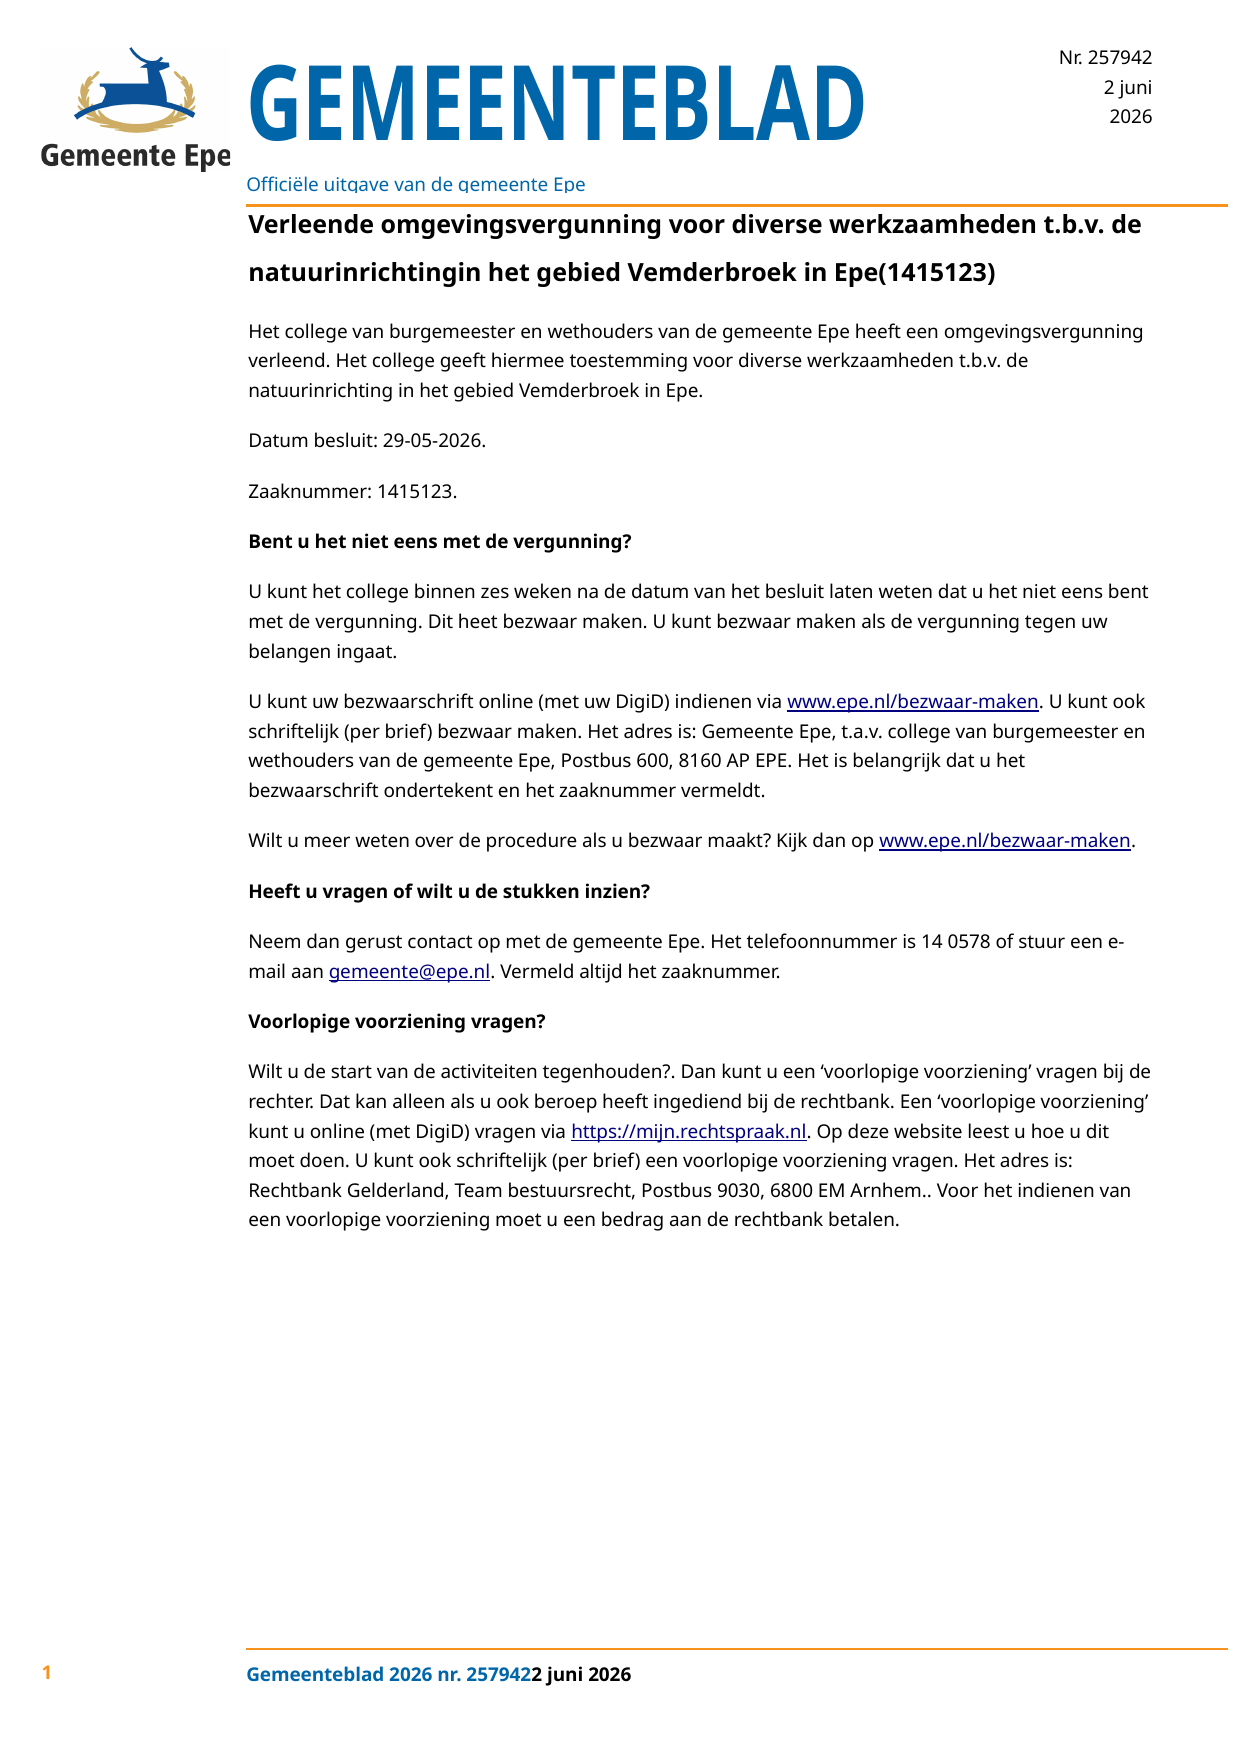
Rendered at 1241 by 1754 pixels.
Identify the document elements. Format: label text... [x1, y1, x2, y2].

text Het college van burgemeester en wethouders van de gemeente Epe heeft een omgevingsvergunning verleend. Het college geeft hiermee toestemming voor diverse werkzaamheden t.b.v. de natuurinrichting in het gebied Vemderbroek in Epe. [248, 318, 1152, 403]
text Datum besluit: 29-05-2026. [248, 427, 1152, 453]
text Zaaknummer: 1415123. [248, 478, 1152, 504]
text Neem dan gerust contact op met de gemeente Epe. Het telefoonnummer is 14 0578 of stuur een e-mail aan gemeente@epe.nl. Vermeld altijd het zaaknummer. [248, 928, 1152, 984]
text Wilt u de start van de activiteiten tegenhouden?. Dan kunt u een ‘voorlopige voorziening’ vragen bij de rechter. Dat kan alleen als u ook beroep heeft ingediend bij de rechtbank. Een ‘voorlopige voorziening’ kunt u online (met DigiD) vragen via https://mijn.rechtspraak.nl. Op deze website leest u hoe u dit moet doen. U kunt ook schriftelijk (per brief) een voorlopige voorziening vragen. Het adres is: Rechtbank Gelderland, Team bestuursrecht, Postbus 9030, 6800 EM Arnhem.. Voor het indienen van een voorlopige voorziening moet u een bedrag aan de rechtbank betalen. [248, 1059, 1152, 1232]
picture [41, 47, 231, 172]
text U kunt het college binnen zes weken na de datum van het besluit laten weten dat u het niet eens bent met de vergunning. Dit heet bezwaar maken. U kunt bezwaar maken als de vergunning tegen uw belangen ingaat. [248, 579, 1152, 664]
text Bent u het niet eens met de vergunning? [248, 528, 1152, 554]
text Verleende omgevingsvergunning voor diverse werkzaamheden t.b.v. de natuurinrichtingin het gebied Vemderbroek in Epe(1415123) [248, 207, 1152, 288]
text Voorlopige voorziening vragen? [248, 1008, 1152, 1034]
text Wilt u meer weten over de procedure als u bezwaar maakt? Kijk dan op www.epe.nl/bezwaar-maken. [248, 827, 1152, 853]
text U kunt uw bezwaarschrift online (met uw DigiD) indienen via www.epe.nl/bezwaar-maken. U kunt ook schriftelijk (per brief) bezwaar maken. Het adres is: Gemeente Epe, t.a.v. college van burgemeester en wethouders van de gemeente Epe, Postbus 600, 8160 AP EPE. Het is belangrijk dat u het bezwaarschrift ondertekent en het zaaknummer vermeldt. [248, 688, 1152, 803]
text Heeft u vragen of wilt u de stukken inzien? [248, 878, 1152, 904]
